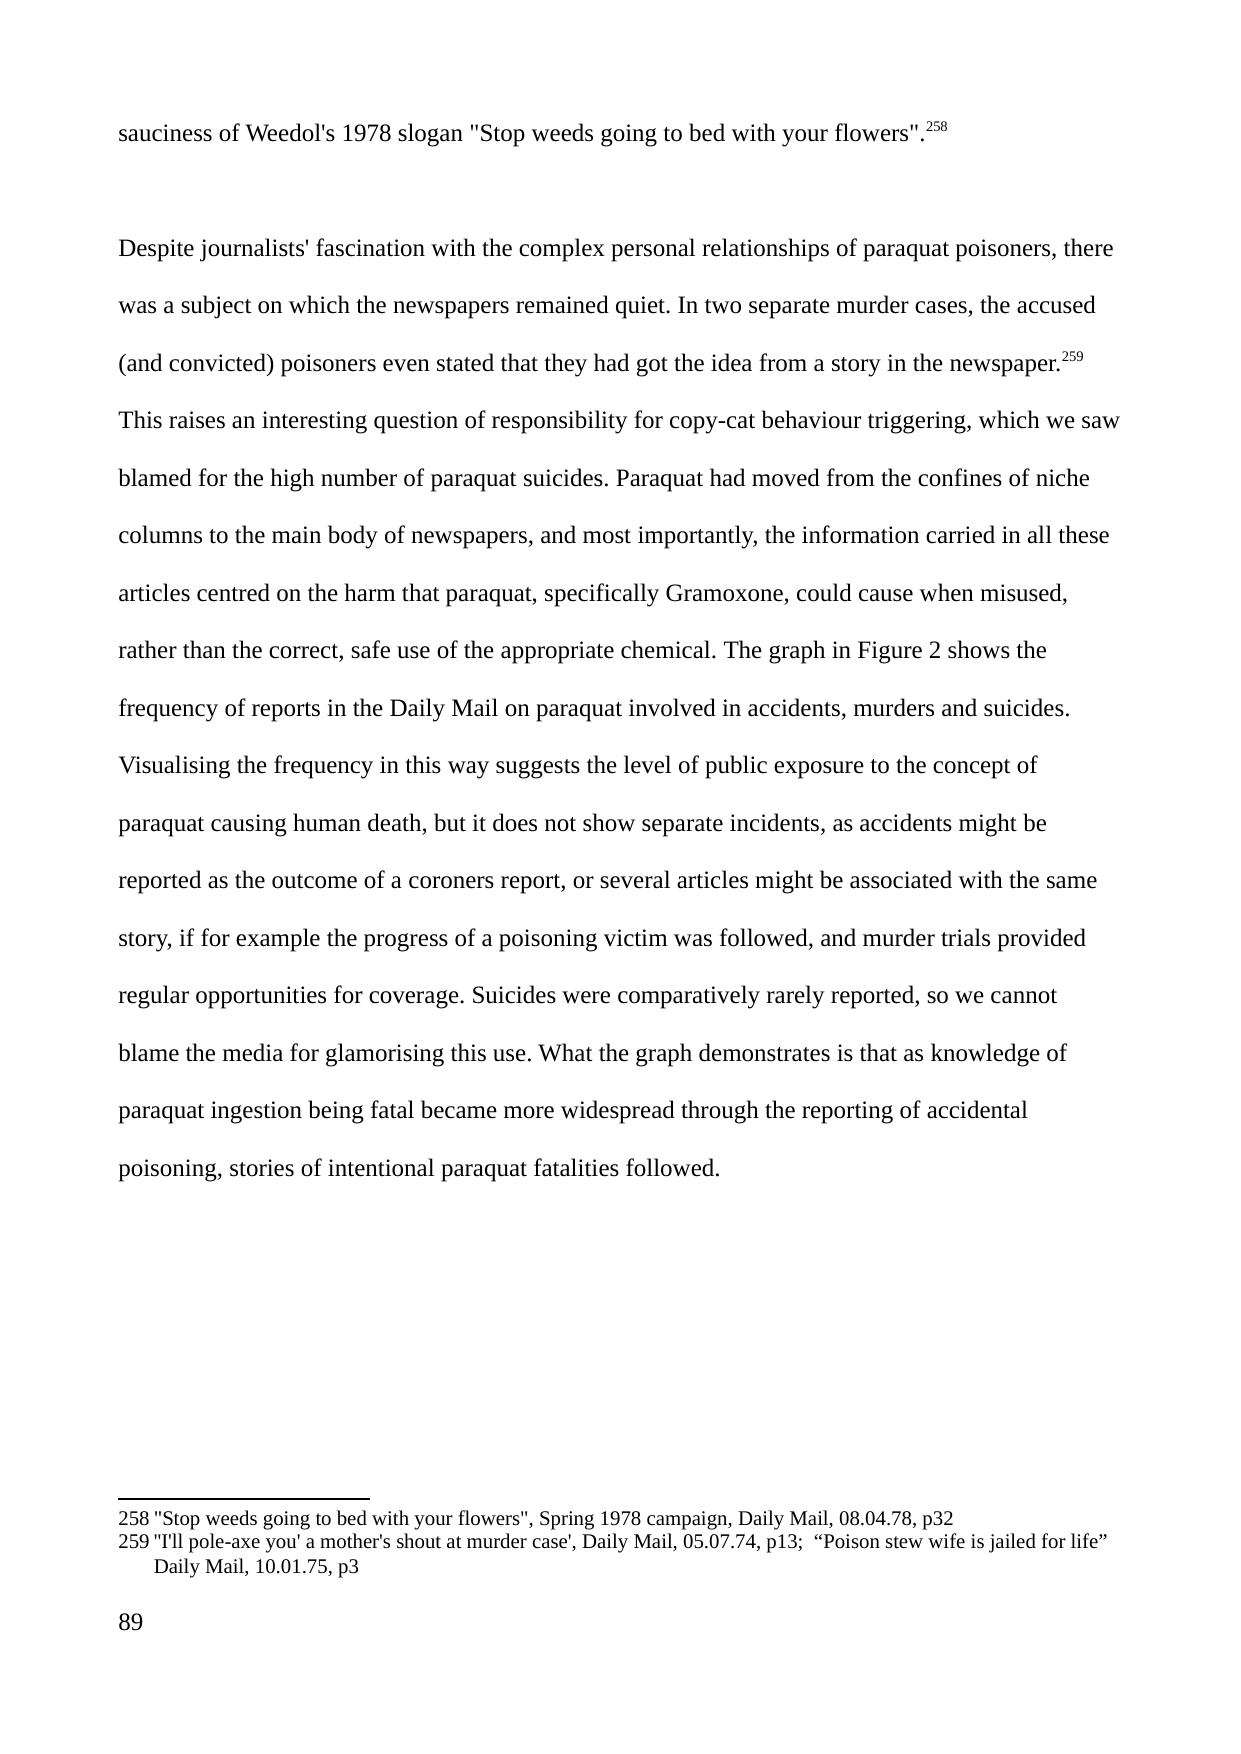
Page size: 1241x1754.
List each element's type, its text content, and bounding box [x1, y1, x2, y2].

text sauciness of Weedol's 1978 slogan "Stop weeds going to bed with your flowers". [118, 118, 1122, 147]
text ''I'll pole-axe you' a mother's shout at murder case', Daily Mail, 05.07.74, p13; “Poison stew wife is jailed for life” Daily Mail, 10.01.75, p3 [118, 1529, 1122, 1578]
text Despite journalists' fascination with the complex personal relationships of paraquat poisoners, there was a subject on which the newspapers remained quiet. In two separate murder cases, the accused (and convicted) poisoners even stated that they had got the idea from a story in the newspaper. This raises an interesting question of responsibility for copy-cat behaviour triggering, which we saw blamed for the high number of paraquat suicides. Paraquat had moved from the confines of niche columns to the main body of newspapers, and most importantly, the information carried in all these articles centred on the harm that paraquat, specifically Gramoxone, could cause when misused, rather than the correct, safe use of the appropriate chemical. The graph in Figure 2 shows the frequency of reports in the Daily Mail on paraquat involved in accidents, murders and suicides. Visualising the frequency in this way suggests the level of public exposure to the concept of paraquat causing human death, but it does not show separate incidents, as accidents might be reported as the outcome of a coroners report, or several articles might be associated with the same story, if for example the progress of a poisoning victim was followed, and murder trials provided regular opportunities for coverage. Suicides were comparatively rarely reported, so we cannot blame the media for glamorising this use. What the graph demonstrates is that as knowledge of paraquat ingestion being fatal became more widespread through the reporting of accidental poisoning, stories of intentional paraquat fatalities followed. [118, 233, 1122, 1182]
text "Stop weeds going to bed with your flowers", Spring 1978 campaign, Daily Mail, 08.04.78, p32 [118, 1505, 1122, 1529]
